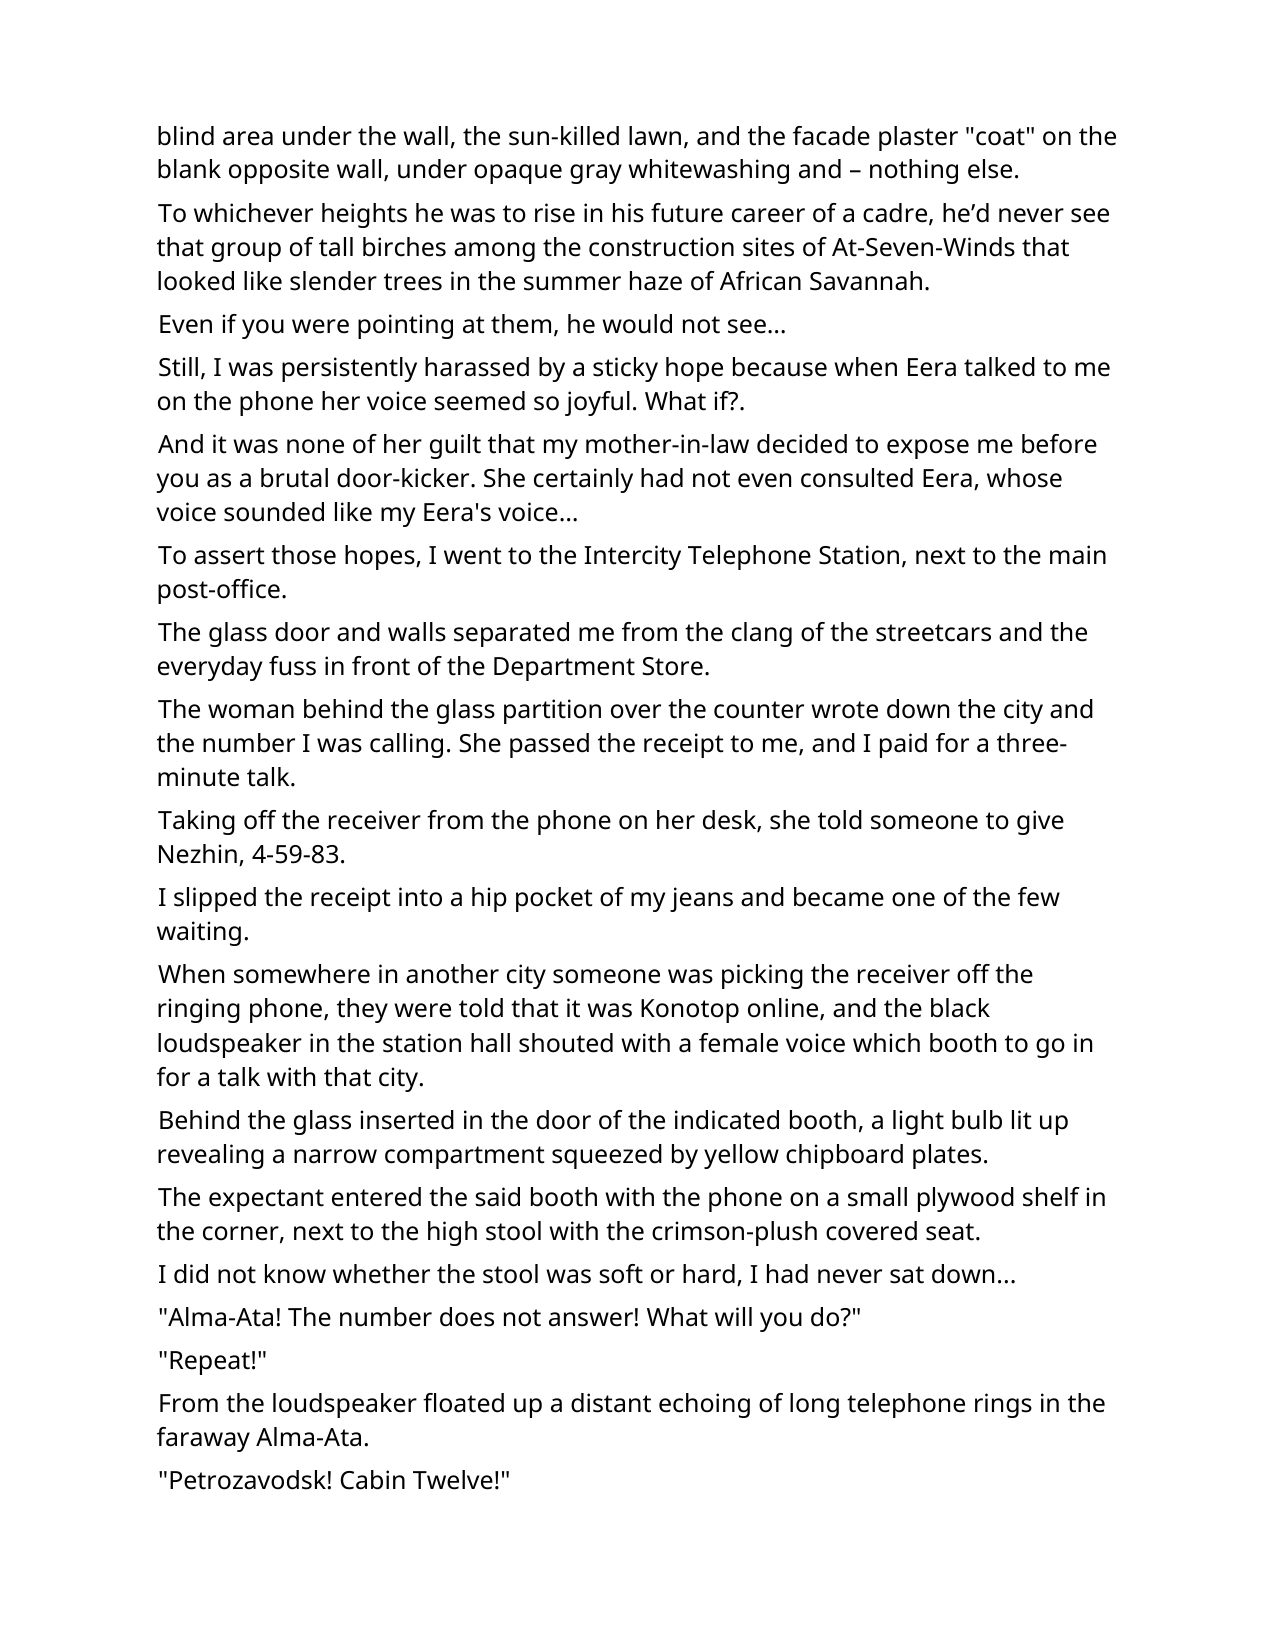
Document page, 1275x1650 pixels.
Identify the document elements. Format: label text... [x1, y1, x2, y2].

text Still, I was persistently harassed by a sticky hope because when Eera talked to me on the phone her voice seemed so joyful. What if?. [156, 349, 1118, 417]
text Even if you were pointing at them, he would not see… [156, 306, 1118, 340]
text "Alma-Ata! The number does not answer! What will you do?" [156, 1299, 1118, 1333]
text Taking off the receiver from the phone on her desk, she told someone to give Nezhin, 4-59-83. [156, 803, 1118, 871]
text Behind the glass inserted in the door of the indicated booth, a light bulb lit up revealing a narrow compartment squeezed by yellow chipboard plates. [156, 1102, 1118, 1170]
text The expectant entered the said booth with the phone on a small plywood shelf in the corner, next to the high stool with the crimson-plush covered seat. [156, 1179, 1118, 1247]
text The woman behind the glass partition over the counter wrote down the city and the number I was calling. She passed the receipt to me, and I paid for a three-minute talk. [156, 692, 1118, 794]
text I slipped the receipt into a hip pocket of my jeans and became one of the few waiting. [156, 880, 1118, 948]
text "Petrozavodsk! Cabin Twelve!" [156, 1463, 1118, 1497]
text The glass door and walls separated me from the clang of the streetcars and the everyday fuss in front of the Department Store. [156, 615, 1118, 683]
text "Repeat!" [156, 1342, 1118, 1377]
text And it was none of her guilt that my mother-in-law decided to expose me before you as a brutal door-kicker. She certainly had not even consulted Eera, whose voice sounded like my Eera's voice… [156, 426, 1118, 529]
text From the loudspeaker floated up a distant echoing of long telephone rings in the faraway Alma-Ata. [156, 1386, 1118, 1454]
text blind area under the wall, the sun-killed lawn, and the facade plaster "coat" on the blank opposite wall, under opaque gray whitewashing and – nothing else. [156, 118, 1118, 186]
text When somewhere in another city someone was picking the receiver off the ringing phone, they were told that it was Konotop online, and the black loudspeaker in the station hall shouted with a female voice which booth to go in for a talk with that city. [156, 957, 1118, 1093]
text To assert those hopes, I went to the Intercity Telephone Station, next to the main post-office. [156, 538, 1118, 606]
text I did not know whether the stool was soft or hard, I had never sat down... [156, 1256, 1118, 1291]
text To whichever heights he was to rise in his future career of a cadre, he’d never see that group of tall birches among the construction sites of At-Seven-Winds that looked like slender trees in the summer haze of African Savannah. [156, 195, 1118, 297]
